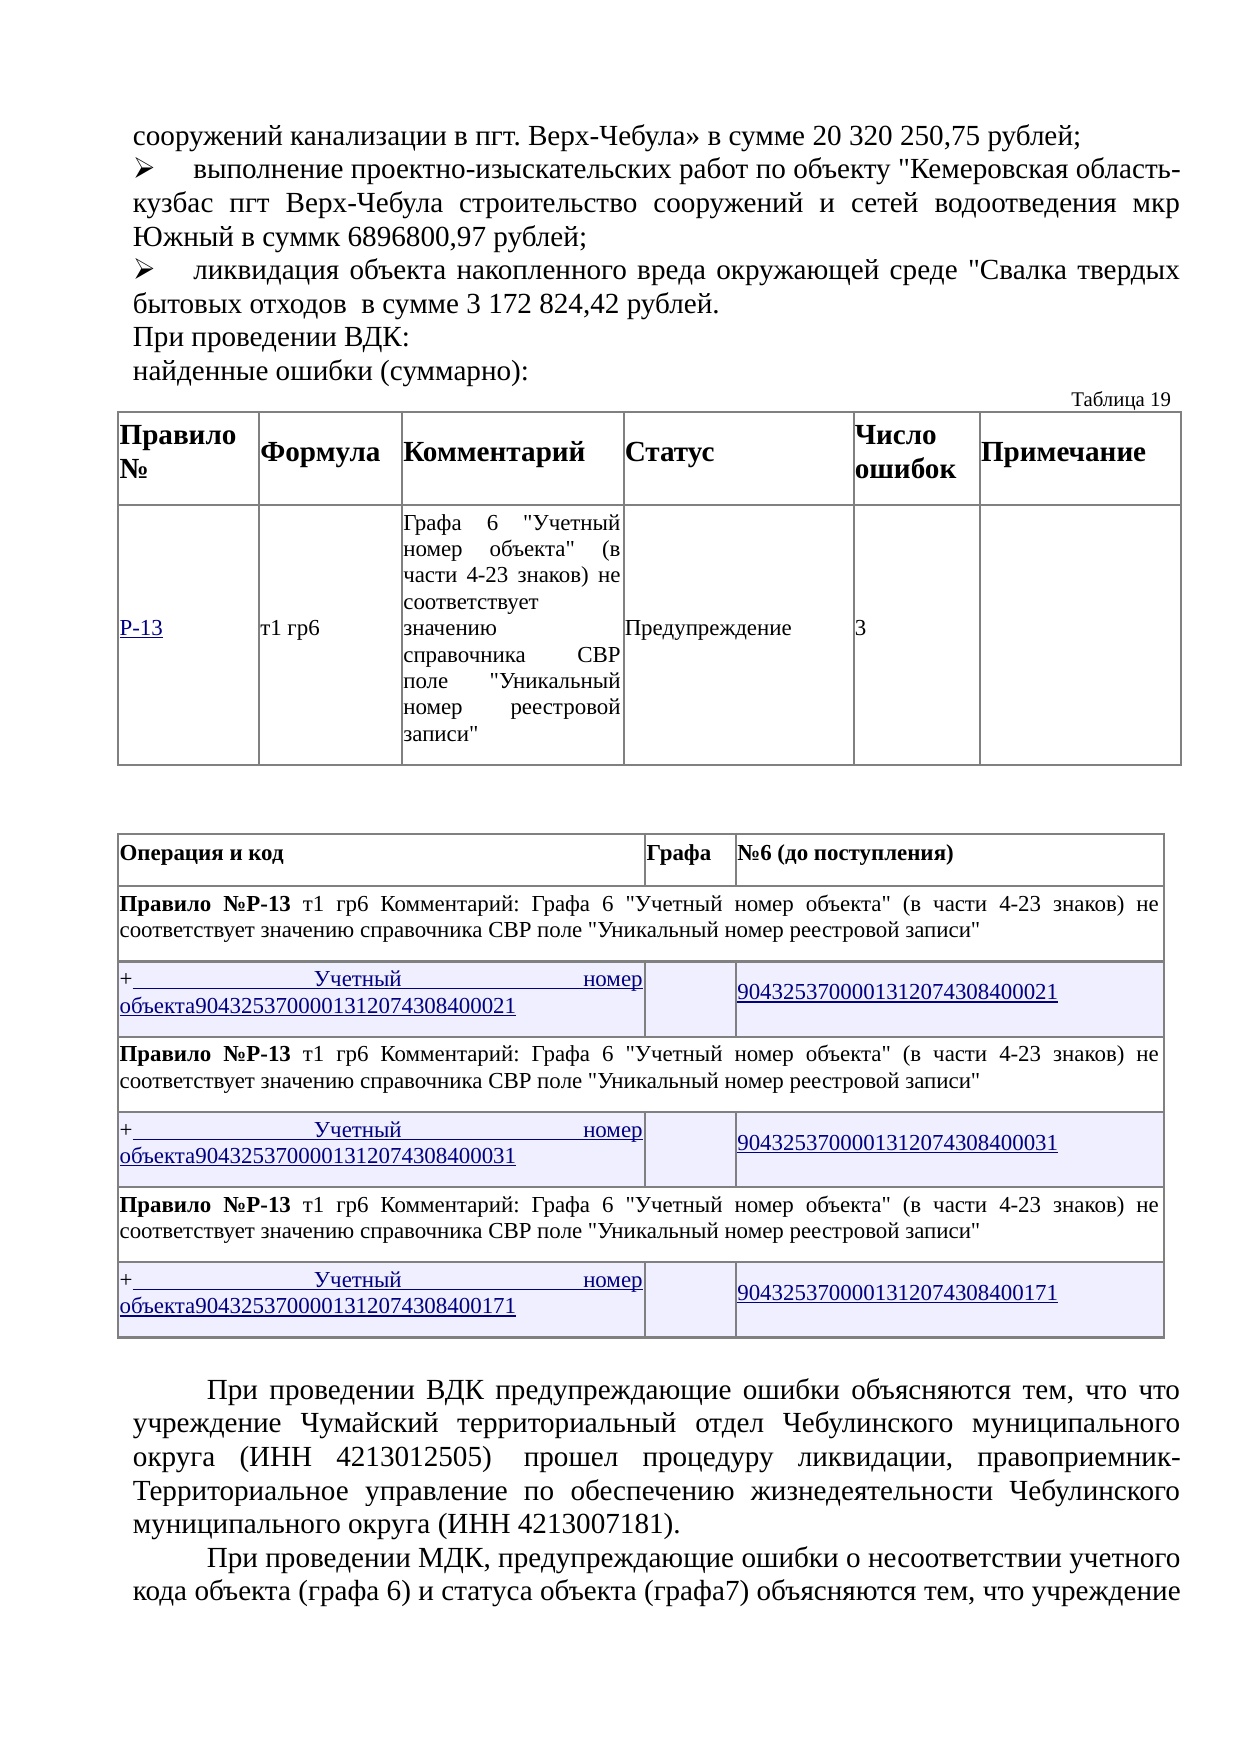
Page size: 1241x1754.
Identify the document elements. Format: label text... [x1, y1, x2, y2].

text найденные ошибки (суммарно): [133, 353, 1181, 387]
table_header №6 (до поступления) [737, 835, 1163, 885]
table_cell Предупреждение [625, 506, 853, 763]
text При проведении МДК, предупреждающие ошибки о несоответствии учетного кода объекта (графа 6) и статуса объекта (графа7) объясняются тем, что учреждение [133, 1540, 1181, 1607]
table_header Графа [646, 835, 735, 885]
text При проведении ВДК: [133, 319, 1181, 353]
table_cell + Учетный номер объекта9043253700001312074308400171 [119, 1263, 644, 1336]
table_cell Правило №Р-13 т1 гр6 Комментарий: Графа 6 "Учетный номер объекта" (в части 4-23 знаков) не соответствует значению справочника СВР поле "Уникальный номер реестровой записи" [119, 1188, 1163, 1261]
table_cell [646, 963, 735, 1036]
table_header Примечание [981, 413, 1180, 504]
table_cell [646, 1263, 735, 1336]
table_header Правило № [119, 413, 258, 504]
table_header Статус [625, 413, 853, 504]
table_cell Р-13 [119, 506, 258, 763]
table_cell 9043253700001312074308400031 [737, 1113, 1163, 1186]
table_header Комментарий [403, 413, 623, 504]
table_header Число ошибок [855, 413, 979, 504]
table_cell + Учетный номер объекта9043253700001312074308400031 [119, 1113, 644, 1186]
table_cell Правило №Р-13 т1 гр6 Комментарий: Графа 6 "Учетный номер объекта" (в части 4-23 знаков) не соответствует значению справочника СВР поле "Уникальный номер реестровой записи" [119, 1038, 1163, 1111]
table_cell т1 гр6 [260, 506, 401, 763]
table_cell Правило №Р-13 т1 гр6 Комментарий: Графа 6 "Учетный номер объекта" (в части 4-23 знаков) не соответствует значению справочника СВР поле "Уникальный номер реестровой записи" [119, 887, 1163, 960]
table_cell [646, 1113, 735, 1186]
table_header Операция и код [119, 835, 644, 885]
table_cell 3 [855, 506, 979, 763]
list выполнение проектно-изыскательских работ по объекту "Кемеровская область-кузбас пгт Верх-Чебула строительство сооружений и сетей водоотведения мкр Южный в суммк 6896800,97 рублей; [133, 152, 1181, 252]
table_header Формула [260, 413, 401, 504]
table_cell Графа 6 "Учетный номер объекта" (в части 4-23 знаков) не соответствует значению справочника СВР поле "Уникальный номер реестровой записи" [403, 506, 623, 763]
text Таблица 19 [133, 387, 1181, 411]
list ликвидация объекта накопленного вреда окружающей среде "Свалка твердых бытовых отходов в сумме 3 172 824,42 рублей. [133, 252, 1181, 319]
table_cell 9043253700001312074308400021 [737, 963, 1163, 1036]
list сооружений канализации в пгт. Верх-Чебула» в сумме 20 320 250,75 рублей; [133, 118, 1181, 152]
text При проведении ВДК предупреждающие ошибки объясняются тем, что что учреждение Чумайский территориальный отдел Чебулинского муниципального округа (ИНН 4213012505) прошел процедуру ликвидации, правоприемник-Территориальное управление по обеспечению жизнедеятельности Чебулинского муниципального округа (ИНН 4213007181). [133, 1372, 1181, 1540]
table_cell [981, 506, 1180, 763]
table_cell 9043253700001312074308400171 [737, 1263, 1163, 1336]
table_cell + Учетный номер объекта9043253700001312074308400021 [119, 963, 644, 1036]
